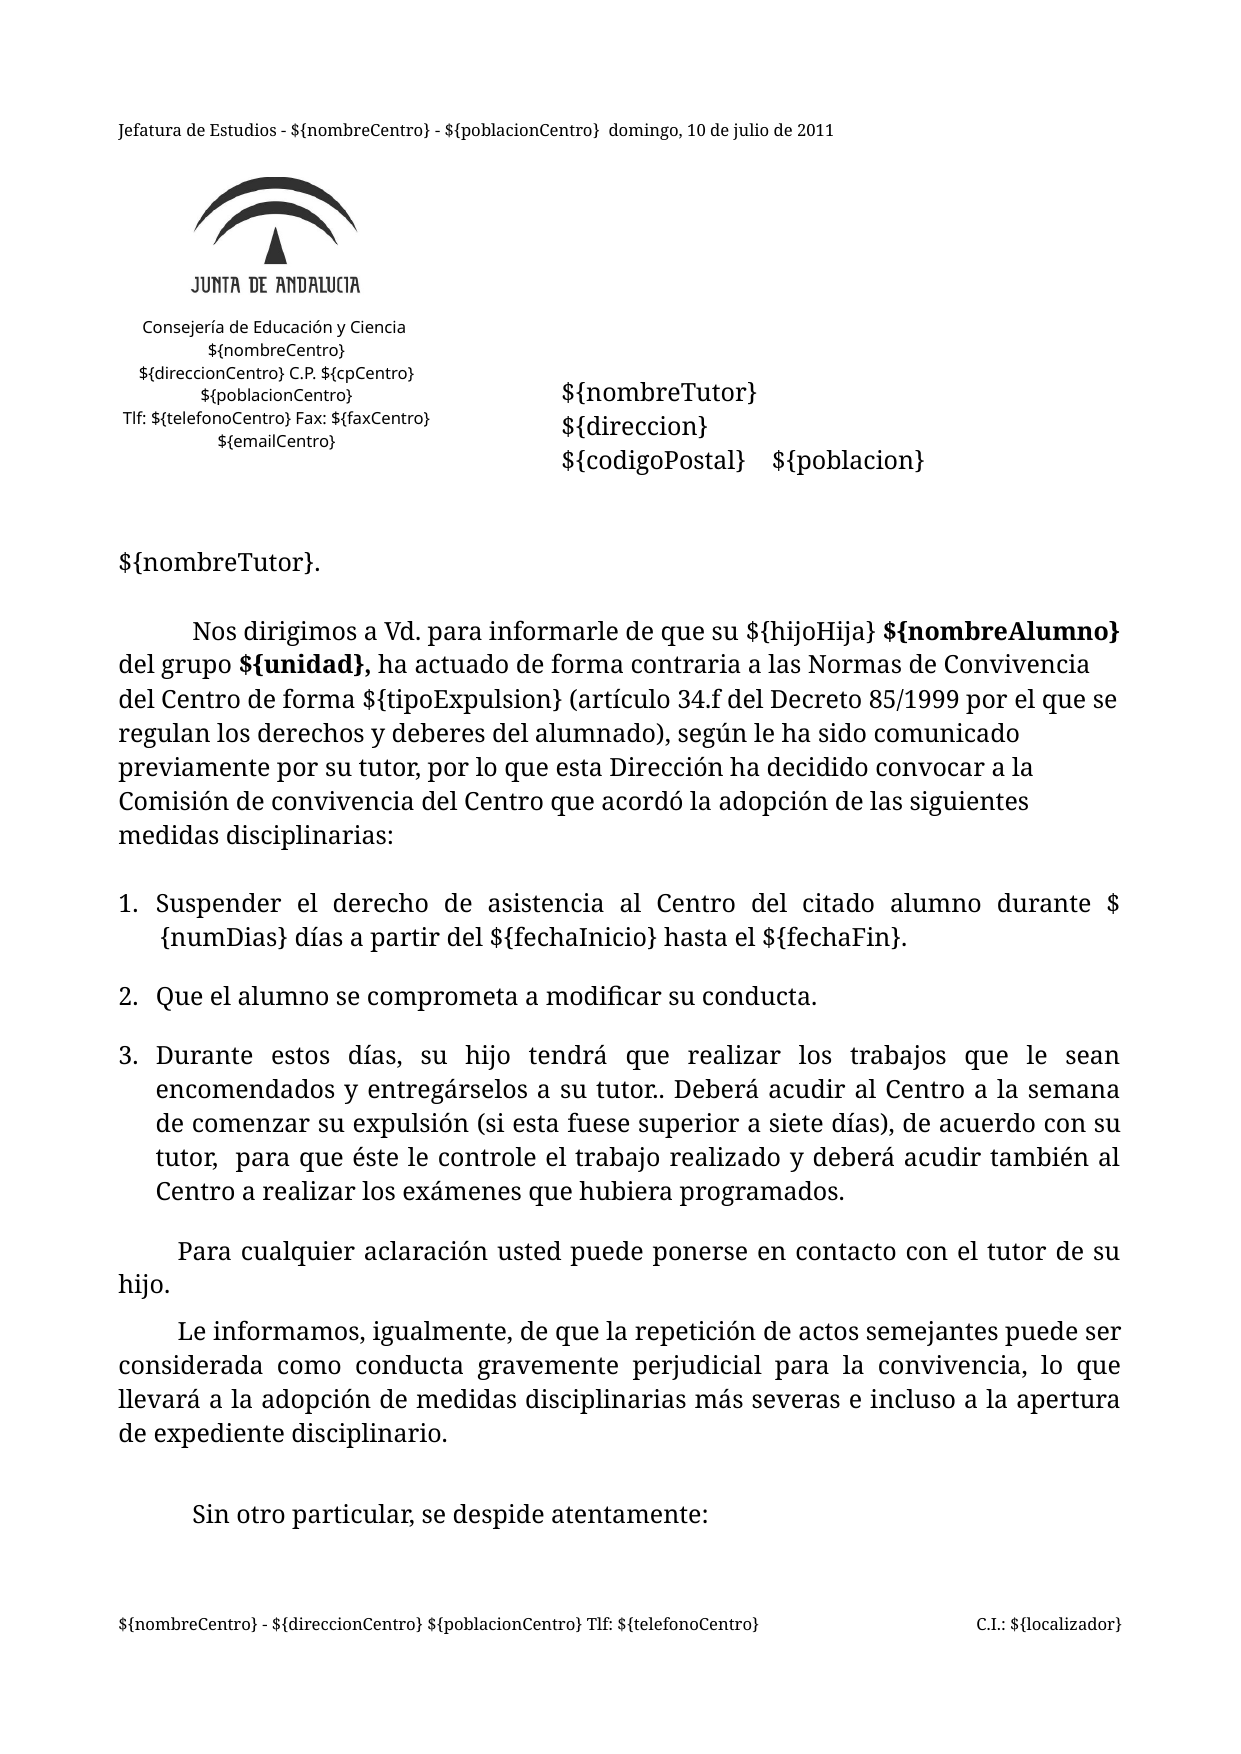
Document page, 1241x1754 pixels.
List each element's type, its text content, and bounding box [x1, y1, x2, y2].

text Le informamos, igualmente, de que la repetición de actos semejantes puede ser considerada como conducta gravemente perjudicial para la convivencia, lo que llevará a la adopción de medidas disciplinarias más severas e incluso a la apertura de expediente disciplinario. [118, 1314, 1122, 1450]
list Durante estos días, su hijo tendrá que realizar los trabajos que le sean encomendados y entregárselos a su tutor.. Deberá acudir al Centro a la semana de comenzar su expulsión (si esta fuese superior a siete días), de acuerdo con su tutor, para que éste le controle el trabajo realizado y deberá acudir también al Centro a realizar los exámenes que hubiera programados. [118, 1038, 1122, 1208]
text Sin otro particular, se despide atentamente: [118, 1497, 1122, 1531]
text ${nombreTutor} [431, 375, 1122, 409]
picture [184, 177, 367, 295]
text ${codigoPostal} ${poblacion} [118, 443, 1122, 477]
text ${direccionCentro} C.P. ${cpCentro} [122, 361, 431, 384]
text Para cualquier aclaración usted puede ponerse en contacto con el tutor de su hijo. [118, 1233, 1122, 1301]
text ${nombreTutor}. [118, 545, 1122, 579]
text Consejería de Educación y Ciencia [122, 316, 431, 338]
text Nos dirigimos a Vd. para informarle de que su ${hijoHija} ${nombreAlumno} del grupo ${unidad}, ha actuado de forma contraria a las Normas de Convivencia del Centro de forma ${tipoExpulsion} (artículo 34.f del Decreto 85/1999 por el que se regulan los derechos y deberes del alumnado), según le ha sido comunicado previamente por su tutor, por lo que esta Dirección ha decidido convocar a la Comisión de convivencia del Centro que acordó la adopción de las siguientes medidas disciplinarias: [118, 613, 1122, 852]
list Que el alumno se comprometa a modificar su conducta. [118, 979, 1122, 1013]
list Suspender el derecho de asistencia al Centro del citado alumno durante ${numDias} días a partir del ${fechaInicio} hasta el ${fechaFin}. [118, 886, 1122, 954]
text ${nombreCentro} [122, 338, 431, 361]
text ${emailCentro} [122, 429, 431, 452]
text ${direccion} [431, 409, 1122, 443]
text ${poblacionCentro} [122, 384, 431, 407]
text Tlf: ${telefonoCentro} Fax: ${faxCentro} [122, 407, 431, 429]
